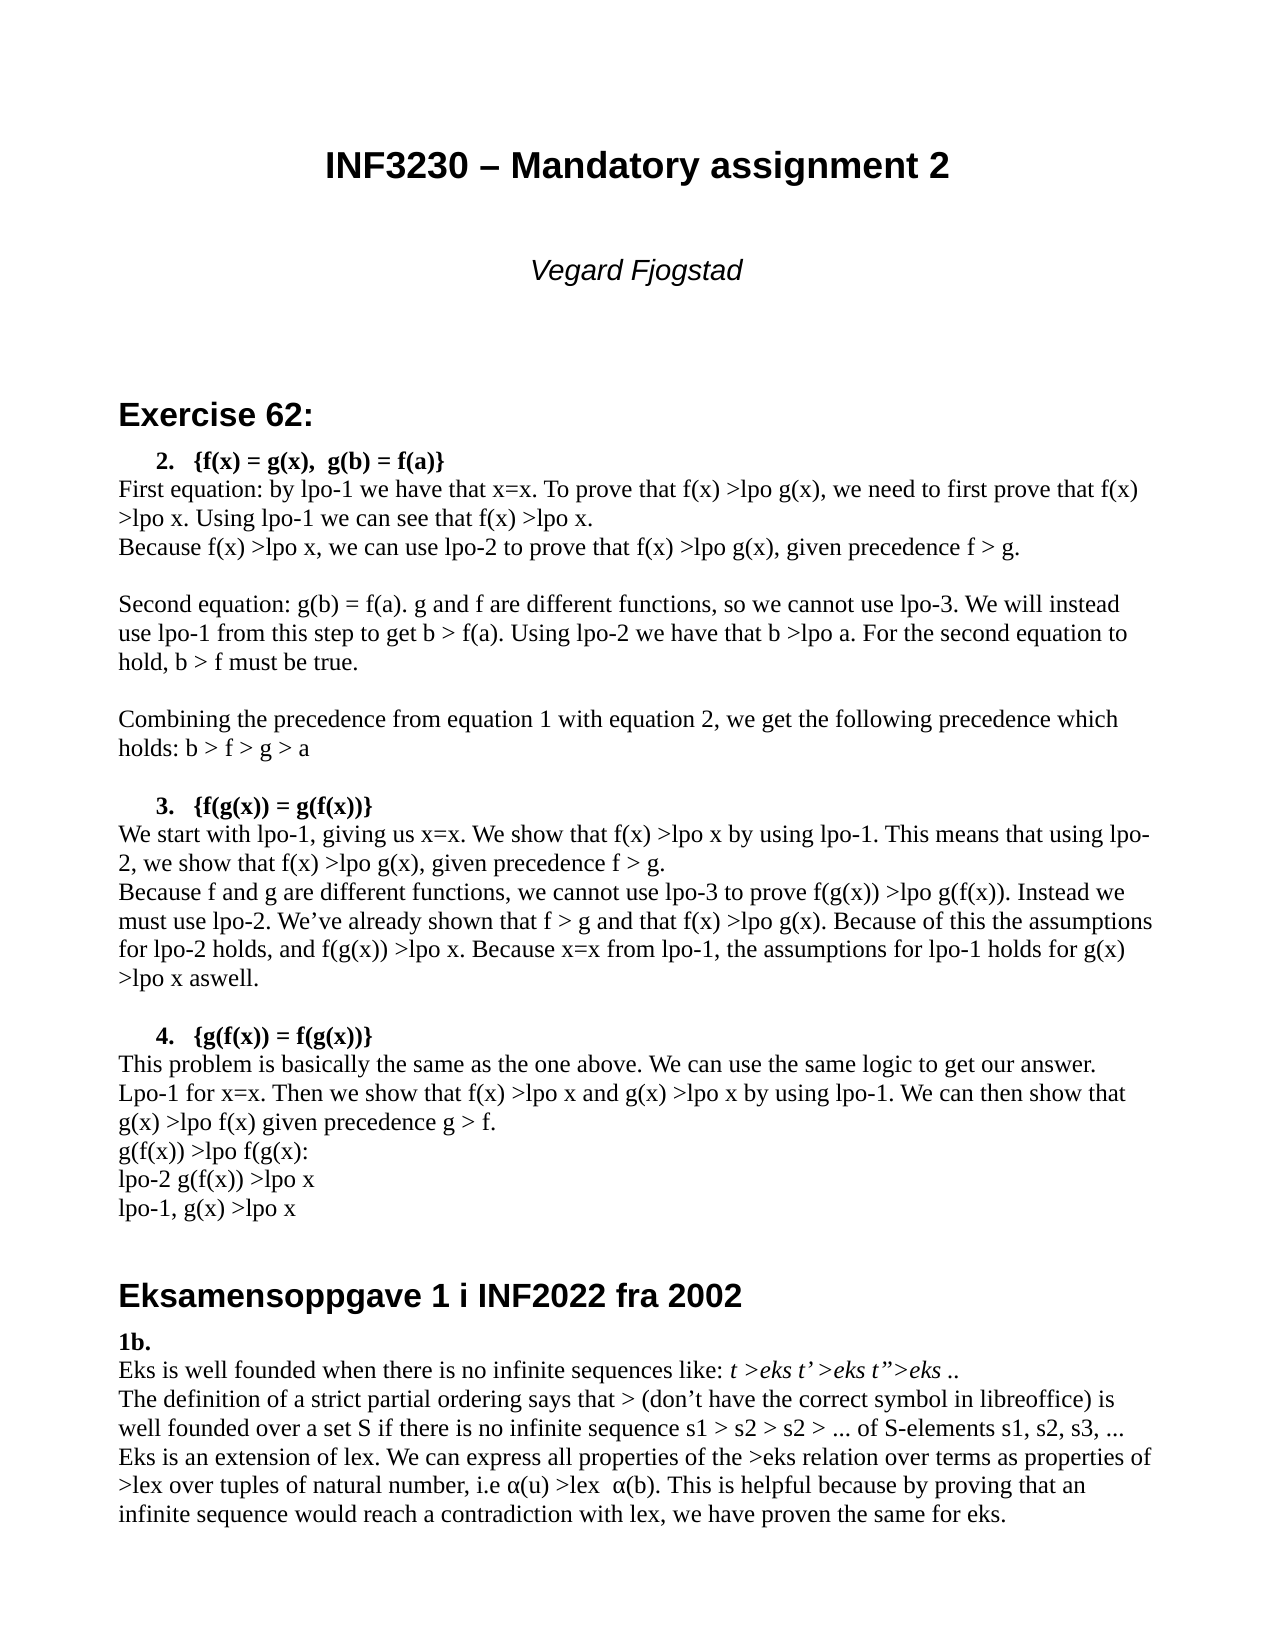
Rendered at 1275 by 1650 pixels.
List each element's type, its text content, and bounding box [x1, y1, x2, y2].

text Because f(x) >lpo x, we can use lpo-2 to prove that f(x) >lpo g(x), given precedence f > g. [118, 532, 1157, 561]
subtitle Eksamensoppgave 1 i INF2022 fra 2002 [118, 1276, 1157, 1314]
text Eks is well founded when there is no infinite sequences like: t >eks t’ >eks t’’>eks .. [118, 1356, 1157, 1384]
title INF3230 – Mandatory assignment 2 [118, 143, 1157, 186]
text g(f(x)) >lpo f(g(x): [118, 1136, 1157, 1164]
subtitle Exercise 62: [118, 394, 1157, 433]
text This problem is basically the same as the one above. We can use the same logic to get our answer. [118, 1049, 1157, 1078]
list {f(x) = g(x), g(b) = f(a)} [156, 446, 1157, 474]
text First equation: by lpo-1 we have that x=x. To prove that f(x) >lpo g(x), we need to first prove that f(x) >lpo x. Using lpo-1 we can see that f(x) >lpo x. [118, 474, 1157, 532]
text Second equation: g(b) = f(a). g and f are different functions, so we cannot use lpo-3. We will instead use lpo-1 from this step to get b > f(a). Using lpo-2 we have that b >lpo a. For the second equation to hold, b > f must be true. [118, 589, 1157, 676]
text lpo-1, g(x) >lpo x [118, 1193, 1157, 1222]
text The definition of a strict partial ordering says that > (don’t have the correct symbol in libreoffice) is well founded over a set S if there is no infinite sequence s1 > s2 > s2 > ... of S-elements s1, s2, s3, ... [118, 1384, 1157, 1442]
text Because f and g are different functions, we cannot use lpo-3 to prove f(g(x)) >lpo g(f(x)). Instead we must use lpo-2. We’ve already shown that f > g and that f(x) >lpo g(x). Because of this the assumptions for lpo-2 holds, and f(g(x)) >lpo x. Because x=x from lpo-1, the assumptions for lpo-1 holds for g(x) >lpo x aswell. [118, 877, 1157, 992]
text Combining the precedence from equation 1 with equation 2, we get the following precedence which holds: b > f > g > a [118, 704, 1157, 762]
text lpo-2 g(f(x)) >lpo x [118, 1164, 1157, 1193]
text Eks is an extension of lex. We can express all properties of the >eks relation over terms as properties of >lex over tuples of natural number, i.e α(u) >lex α(b). This is helpful because by proving that an infinite sequence would reach a contradiction with lex, we have proven the same for eks. [118, 1442, 1157, 1528]
subtitle Vegard Fjogstad [118, 252, 1157, 286]
text 1b. [118, 1327, 1157, 1356]
text We start with lpo-1, giving us x=x. We show that f(x) >lpo x by using lpo-1. This means that using lpo-2, we show that f(x) >lpo g(x), given precedence f > g. [118, 819, 1157, 877]
list {f(g(x)) = g(f(x))} [156, 791, 1157, 819]
list {g(f(x)) = f(g(x))} [156, 1021, 1157, 1049]
text Lpo-1 for x=x. Then we show that f(x) >lpo x and g(x) >lpo x by using lpo-1. We can then show that g(x) >lpo f(x) given precedence g > f. [118, 1078, 1157, 1136]
